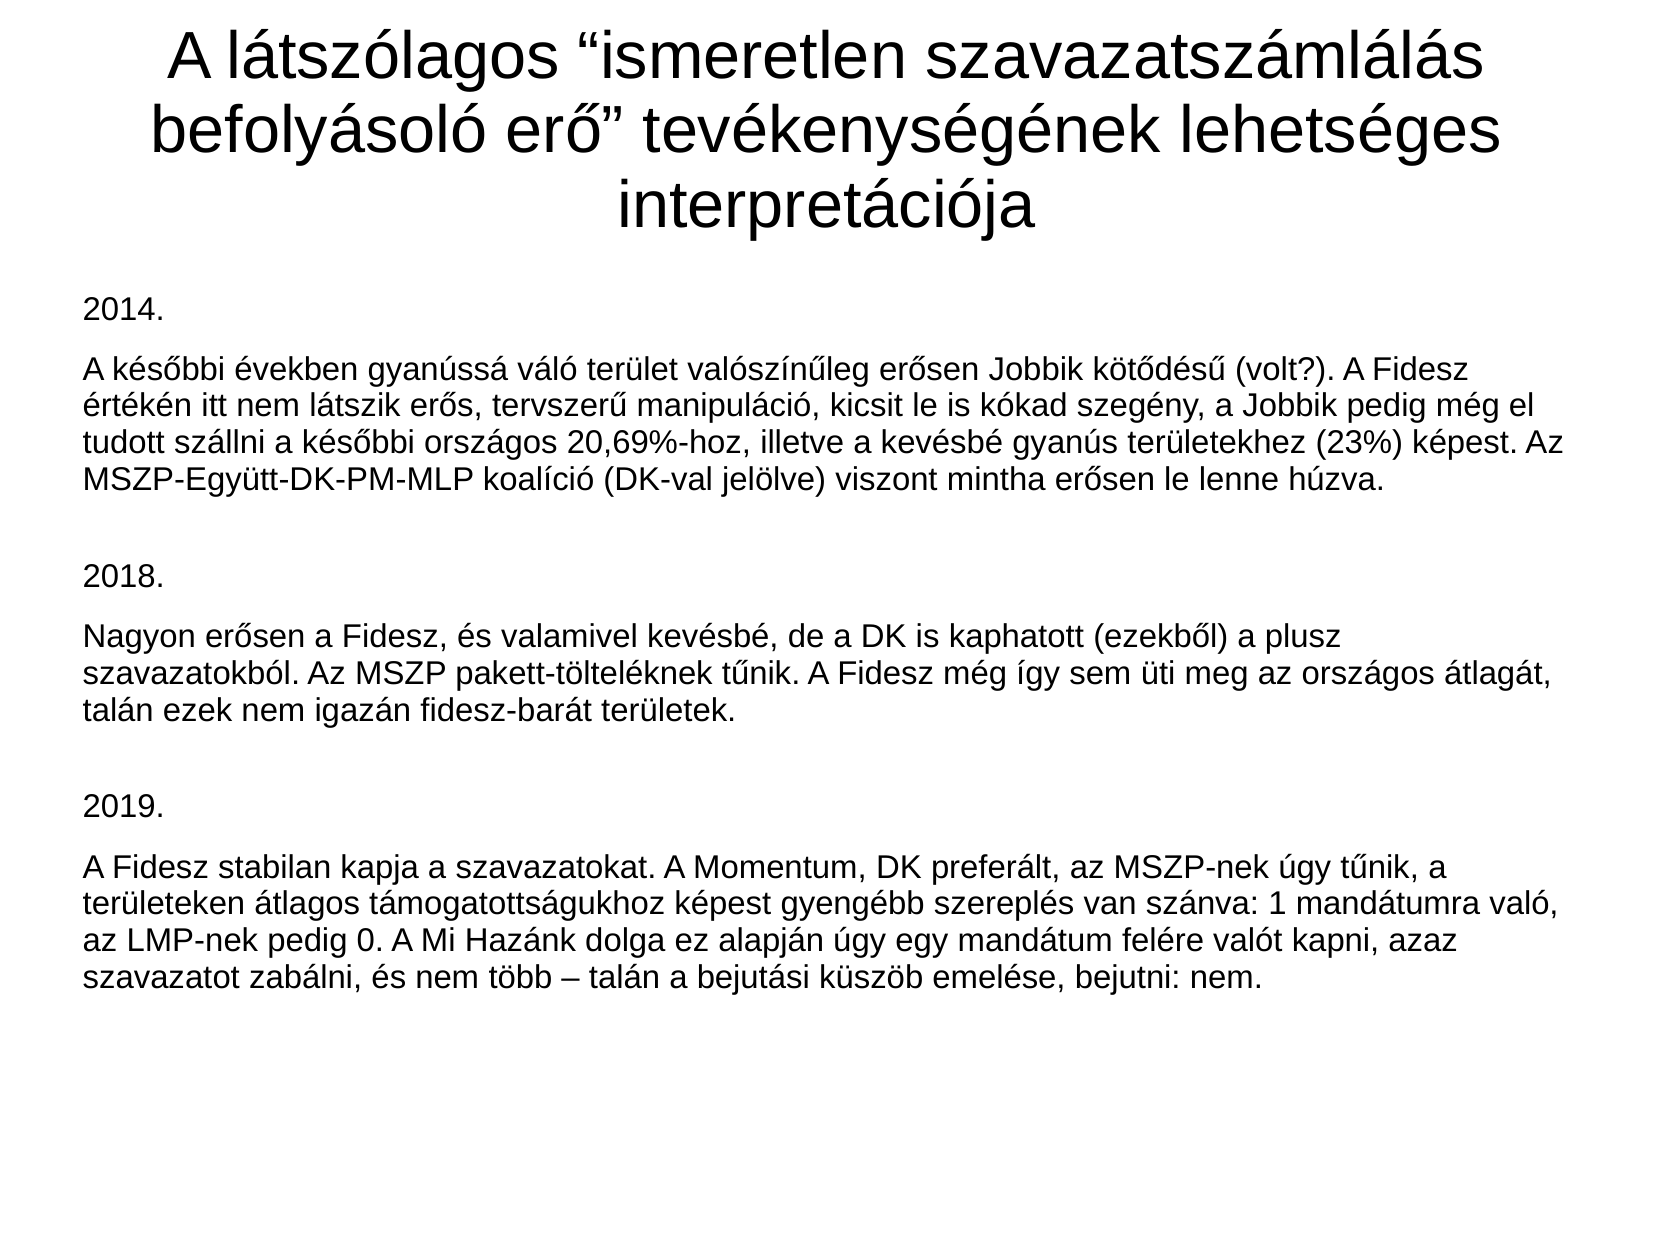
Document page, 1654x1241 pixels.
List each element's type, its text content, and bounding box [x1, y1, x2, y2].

list 2014. A későbbi években gyanússá váló terület valószínűleg erősen Jobbik kötődésű (volt?). A Fidesz értékén itt nem látszik erős, tervszerű manipuláció, kicsit le is kókad szegény, a Jobbik pedig még el tudott szállni a későbbi országos 20,69%-hoz, illetve a kevésbé gyanús területekhez (23%) képest. Az MSZP-Együtt-DK-PM-MLP koalíció (DK-val jelölve) viszont mintha erősen le lenne húzva. 2018. Nagyon erősen a Fidesz, és valamivel kevésbé, de a DK is kaphatott (ezekből) a plusz szavazatokból. Az MSZP pakett-tölteléknek tűnik. A Fidesz még így sem üti meg az országos átlagát, talán ezek nem igazán fidesz-barát területek. 2019. A Fidesz stabilan kapja a szavazatokat. A Momentum, DK preferált, az MSZP-nek úgy tűnik, a területeken átlagos támogatottságukhoz képest gyengébb szereplés van szánva: 1 mandátumra való, az LMP-nek pedig 0. A Mi Hazánk dolga ez alapján úgy egy mandátum felére valót kapni, azaz szavazatot zabálni, és nem több – talán a bejutási küszöb emelése, bejutni: nem. [82, 290, 1571, 1010]
title A látszólagos “ismeretlen szavazatszámlálás befolyásoló erő” tevékenységének lehetséges interpretációja [82, 17, 1571, 289]
